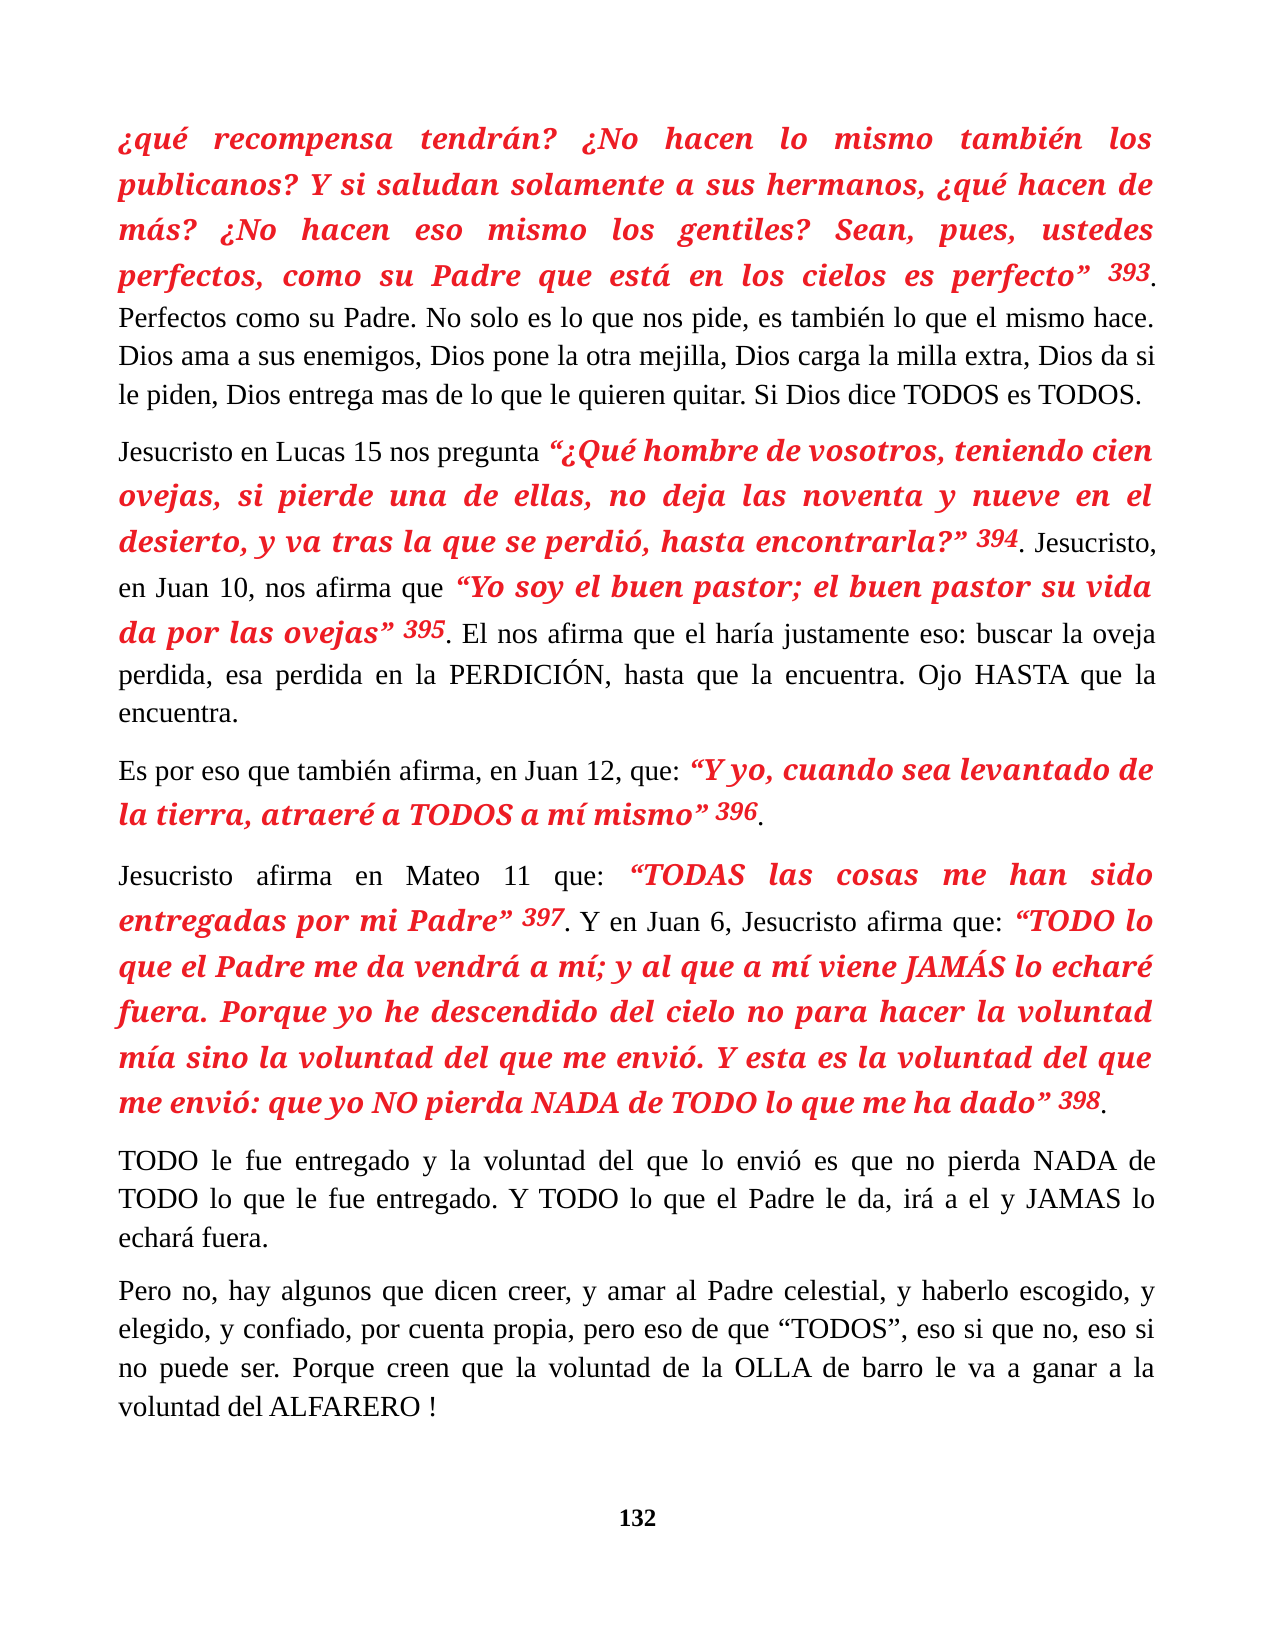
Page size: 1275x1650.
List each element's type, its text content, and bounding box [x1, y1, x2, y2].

text Es por eso que también afirma, en Juan 12, que: “Y yo, cuando sea levantado de la tierra, atraeré a TODOS a mí mismo” . [118, 749, 1157, 834]
text Jesucristo en Lucas 15 nos pregunta “¿Qué hombre de vosotros, teniendo cien ovejas, si pierde una de ellas, no deja las noventa y nueve en el desierto, y va tras la que se perdió, hasta encontrarla?” . Jesucristo, en Juan 10, nos afirma que “Yo soy el buen pastor; el buen pastor su vida da por las ovejas” . El nos afirma que el haría justamente eso: buscar la oveja perdida, esa perdida en la PERDICIÓN, hasta que la encuentra. Ojo HASTA que la encuentra. [118, 430, 1157, 729]
text Jesucristo afirma en Mateo 11 que: “TODAS las cosas me han sido entregadas por mi Padre” . Y en Juan 6, Jesucristo afirma que: “TODO lo que el Padre me da vendrá a mí; y al que a mí viene JAMÁS lo echaré fuera. Porque yo he descendido del cielo no para hacer la voluntad mía sino la voluntad del que me envió. Y esta es la voluntad del que me envió: que yo NO pierda NADA de TODO lo que me ha dado” . [118, 854, 1157, 1122]
text TODO le fue entregado y la voluntad del que lo envió es que no pierda NADA de TODO lo que le fue entregado. Y TODO lo que el Padre le da, irá a el y JAMAS lo echará fuera. [118, 1143, 1157, 1253]
text ¿qué recompensa tendrán? ¿No hacen lo mismo también los publicanos? Y si saludan solamente a sus hermanos, ¿qué hacen de más? ¿No hacen eso mismo los gentiles? Sean, pues, ustedes perfectos, como su Padre que está en los cielos es perfecto” . Perfectos como su Padre. No solo es lo que nos pide, es también lo que el mismo hace. Dios ama a sus enemigos, Dios pone la otra mejilla, Dios carga la milla extra, Dios da si le piden, Dios entrega mas de lo que le quieren quitar. Si Dios dice TODOS es TODOS. [118, 118, 1157, 410]
text Pero no, hay algunos que dicen creer, y amar al Padre celestial, y haberlo escogido, y elegido, y confiado, por cuenta propia, pero eso de que “TODOS”, eso si que no, eso si no puede ser. Porque creen que la voluntad de la OLLA de barro le va a ganar a la voluntad del ALFARERO ! [118, 1273, 1157, 1422]
